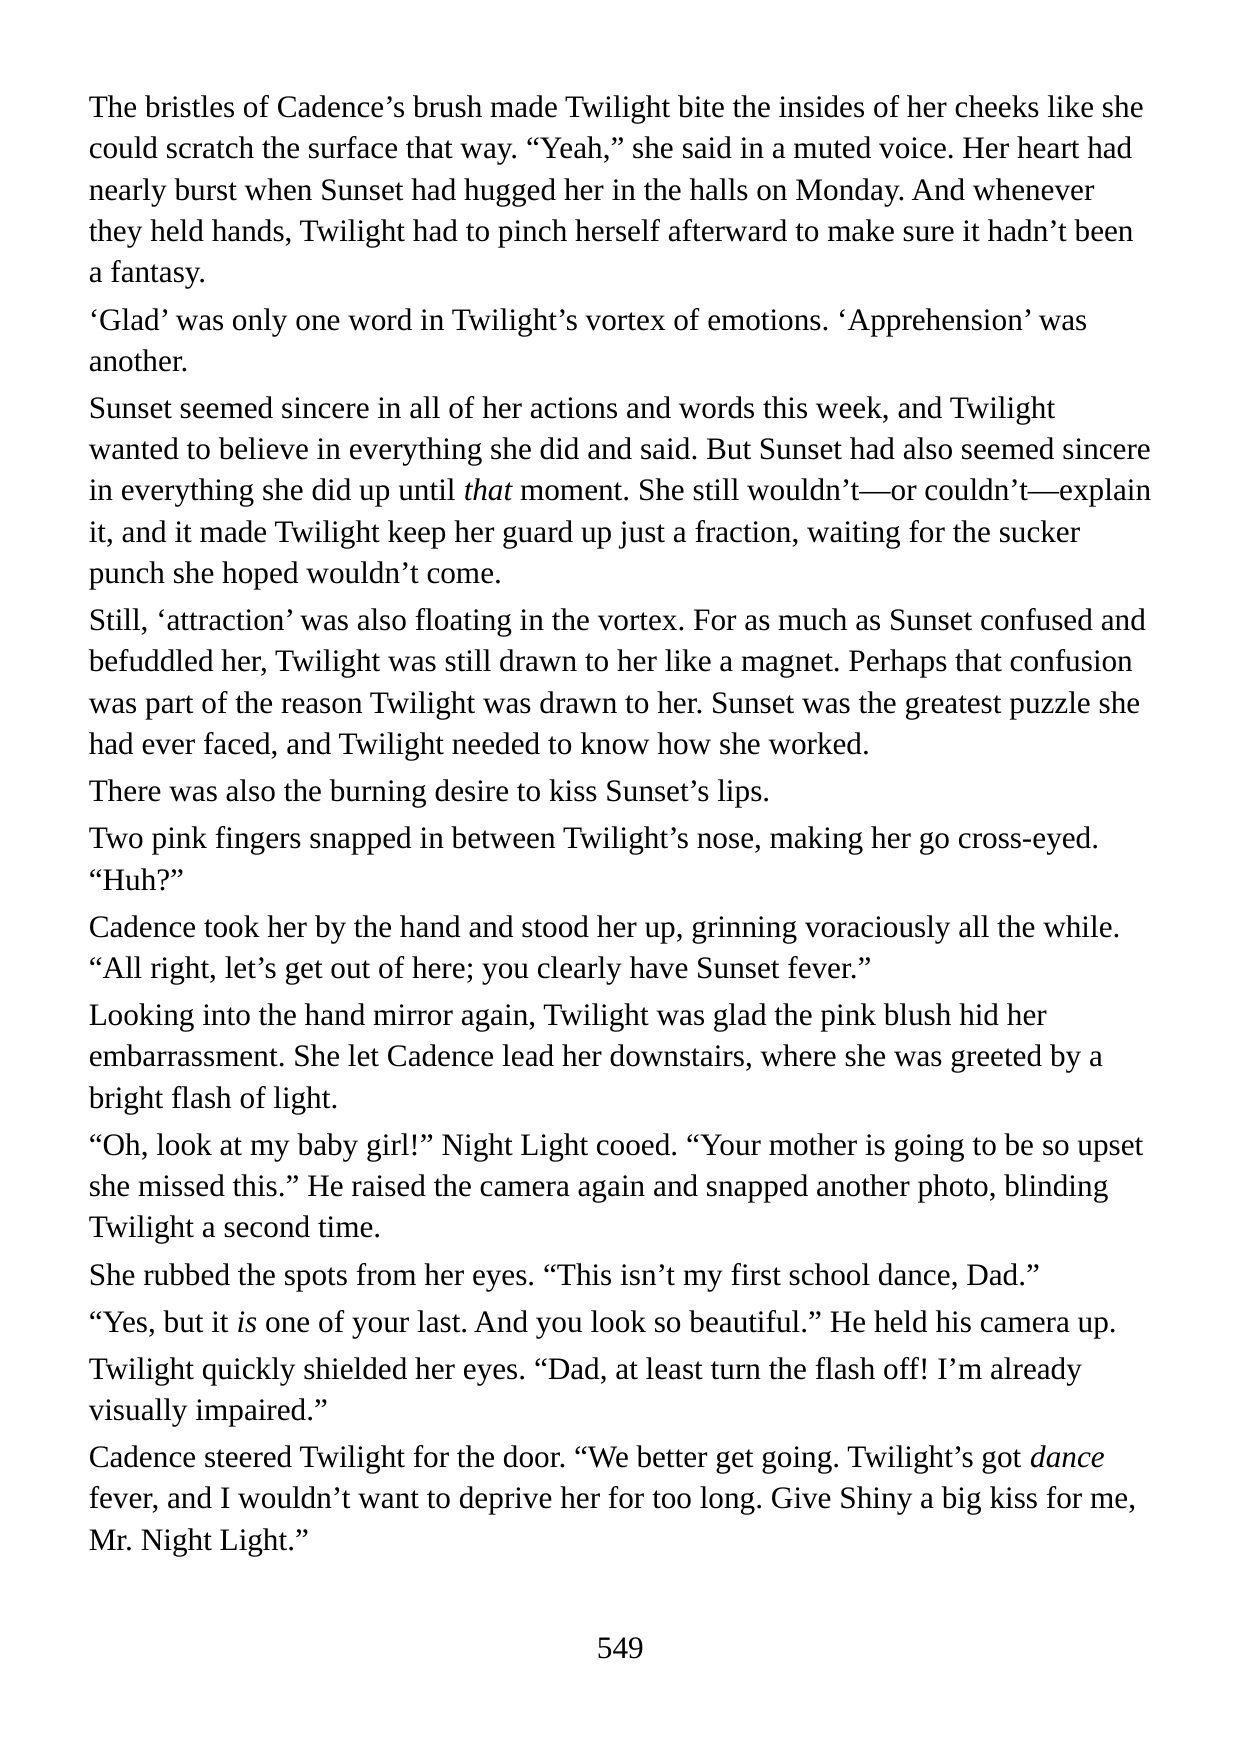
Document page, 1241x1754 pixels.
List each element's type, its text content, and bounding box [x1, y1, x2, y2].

text “Oh, look at my baby girl!” Night Light cooed. “Your mother is going to be so upset she missed this.” He raised the camera again and snapped another photo, blinding Twilight a second time. [88, 1126, 1152, 1244]
text Looking into the hand mirror again, Twilight was glad the pink blush hid her embarrassment. She let Cadence lead her downstairs, where she was greeted by a bright flash of light. [88, 996, 1152, 1115]
text Still, ‘attraction’ was also floating in the vortex. For as much as Sunset confused and befuddled her, Twilight was still drawn to her like a magnet. Perhaps that confusion was part of the reason Twilight was drawn to her. Sunset was the greatest puzzle she had ever faced, and Twilight needed to know how she worked. [88, 601, 1152, 761]
text Two pink fingers snapped in between Twilight’s nose, making her go cross-eyed. “Huh?” [88, 819, 1152, 897]
text “Yes, but it is one of your last. And you look so beautiful.” He held his camera up. [88, 1303, 1152, 1339]
text Cadence steered Twilight for the door. “We better get going. Twilight’s got dance fever, and I wouldn’t want to deprive her for too long. Give Shiny a big kiss for me, Mr. Night Light.” [88, 1438, 1152, 1557]
text Sunset seemed sincere in all of her actions and words this week, and Twilight wanted to believe in everything she did and said. But Sunset had also seemed sincere in everything she did up until that moment. She still wouldn’t—or couldn’t—explain it, and it made Twilight keep her guard up just a fraction, waiting for the sucker punch she hoped wouldn’t come. [88, 389, 1152, 590]
text Twilight quickly shielded her eyes. “Dad, at least turn the flash off! I’m already visually impaired.” [88, 1350, 1152, 1427]
text Cadence took her by the hand and stood her up, grinning voraciously all the while. “All right, let’s get out of here; you clearly have Sunset fever.” [88, 908, 1152, 985]
text She rubbed the spots from her eyes. “This isn’t my first school dance, Dad.” [88, 1256, 1152, 1292]
text There was also the burning desire to kiss Sunset’s lips. [88, 772, 1152, 808]
text The bristles of Cadence’s brush made Twilight bite the insides of her cheeks like she could scratch the surface that way. “Yeah,” she said in a muted voice. Her heart had nearly burst when Sunset had hugged her in the halls on Monday. And whenever they held hands, Twilight had to pinch herself afterward to make sure it hadn’t been a fantasy. [88, 88, 1152, 289]
text ‘Glad’ was only one word in Twilight’s vortex of emotions. ‘Apprehension’ was another. [88, 301, 1152, 378]
